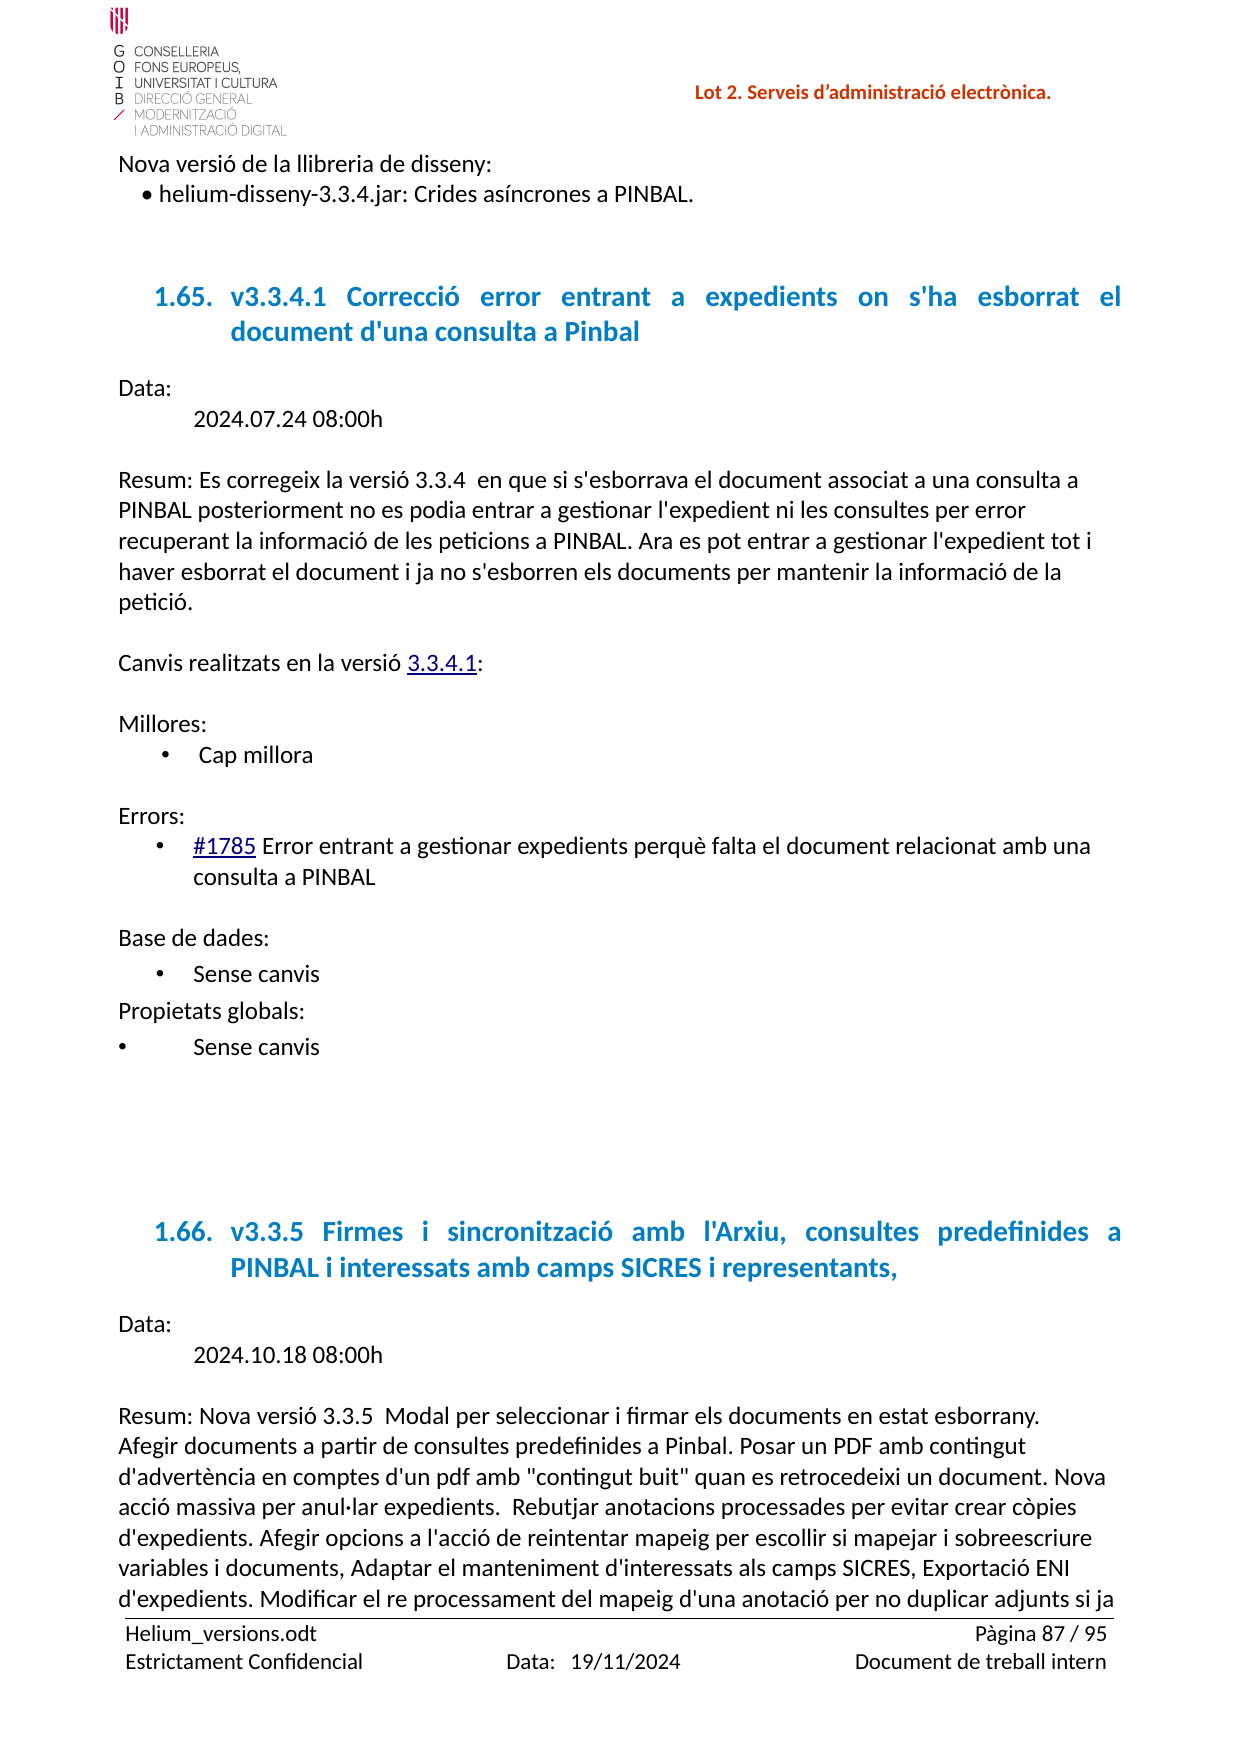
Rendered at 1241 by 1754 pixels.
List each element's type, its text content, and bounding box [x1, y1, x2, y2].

subtitle v3.3.4.1 Correcció error entrant a expedients on s'ha esborrat el document d'una consulta a Pinbal [153, 278, 1122, 349]
text 2024.07.24 08:00h [118, 403, 1122, 434]
text Errors: [118, 800, 1122, 830]
text Resum: Es corregeix la versió 3.3.4 en que si s'esborrava el document associat a una consulta a PINBAL posteriorment no es podia entrar a gestionar l'expedient ni les consultes per error recuperant la informació de les peticions a PINBAL. Ara es pot entrar a gestionar l'expedient tot i haver esborrat el document i ja no s'esborren els documents per mantenir la informació de la petició. [118, 464, 1122, 617]
list #1785 Error entrant a gestionar expedients perquè falta el document relacionat amb una consulta a PINBAL [156, 830, 1122, 891]
text Base de dades: [118, 922, 1122, 952]
text Data: [118, 373, 1122, 403]
text Nova versió de la llibreria de disseny: • helium-disseny-3.3.4.jar: Crides asíncrones a PINBAL. [118, 148, 1122, 209]
text Propietats globals: [118, 995, 1122, 1025]
list Sense canvis [156, 958, 1122, 989]
list Sense canvis [118, 1031, 1122, 1062]
picture [100, 0, 297, 144]
text Millores: [118, 708, 1122, 739]
text Data: [118, 1308, 1122, 1339]
subtitle v3.3.5 Firmes i sincronització amb l'Arxiu, consultes predefinides a PINBAL i interessats amb camps SICRES i representants, [153, 1213, 1122, 1285]
text Canvis realitzats en la versió 3.3.4.1: [118, 647, 1122, 678]
text 2024.10.18 08:00h [118, 1339, 1122, 1369]
text Resum: Nova versió 3.3.5 Modal per seleccionar i firmar els documents en estat esborrany. Afegir documents a partir de consultes predefinides a Pinbal. Posar un PDF amb contingut d'advertència en comptes d'un pdf amb "contingut buit" quan es retrocedeixi un document. Nova acció massiva per anul·lar expedients. Rebutjar anotacions processades per evitar crear còpies d'expedients. Afegir opcions a l'acció de reintentar mapeig per escollir si mapejar i sobreescriure variables i documents, Adaptar el manteniment d'interessats als camps SICRES, Exportació ENI d'expedients. Modificar el re processament del mapeig d'una anotació per no duplicar adjunts si ja [118, 1400, 1122, 1614]
list Cap millora [161, 739, 1122, 769]
